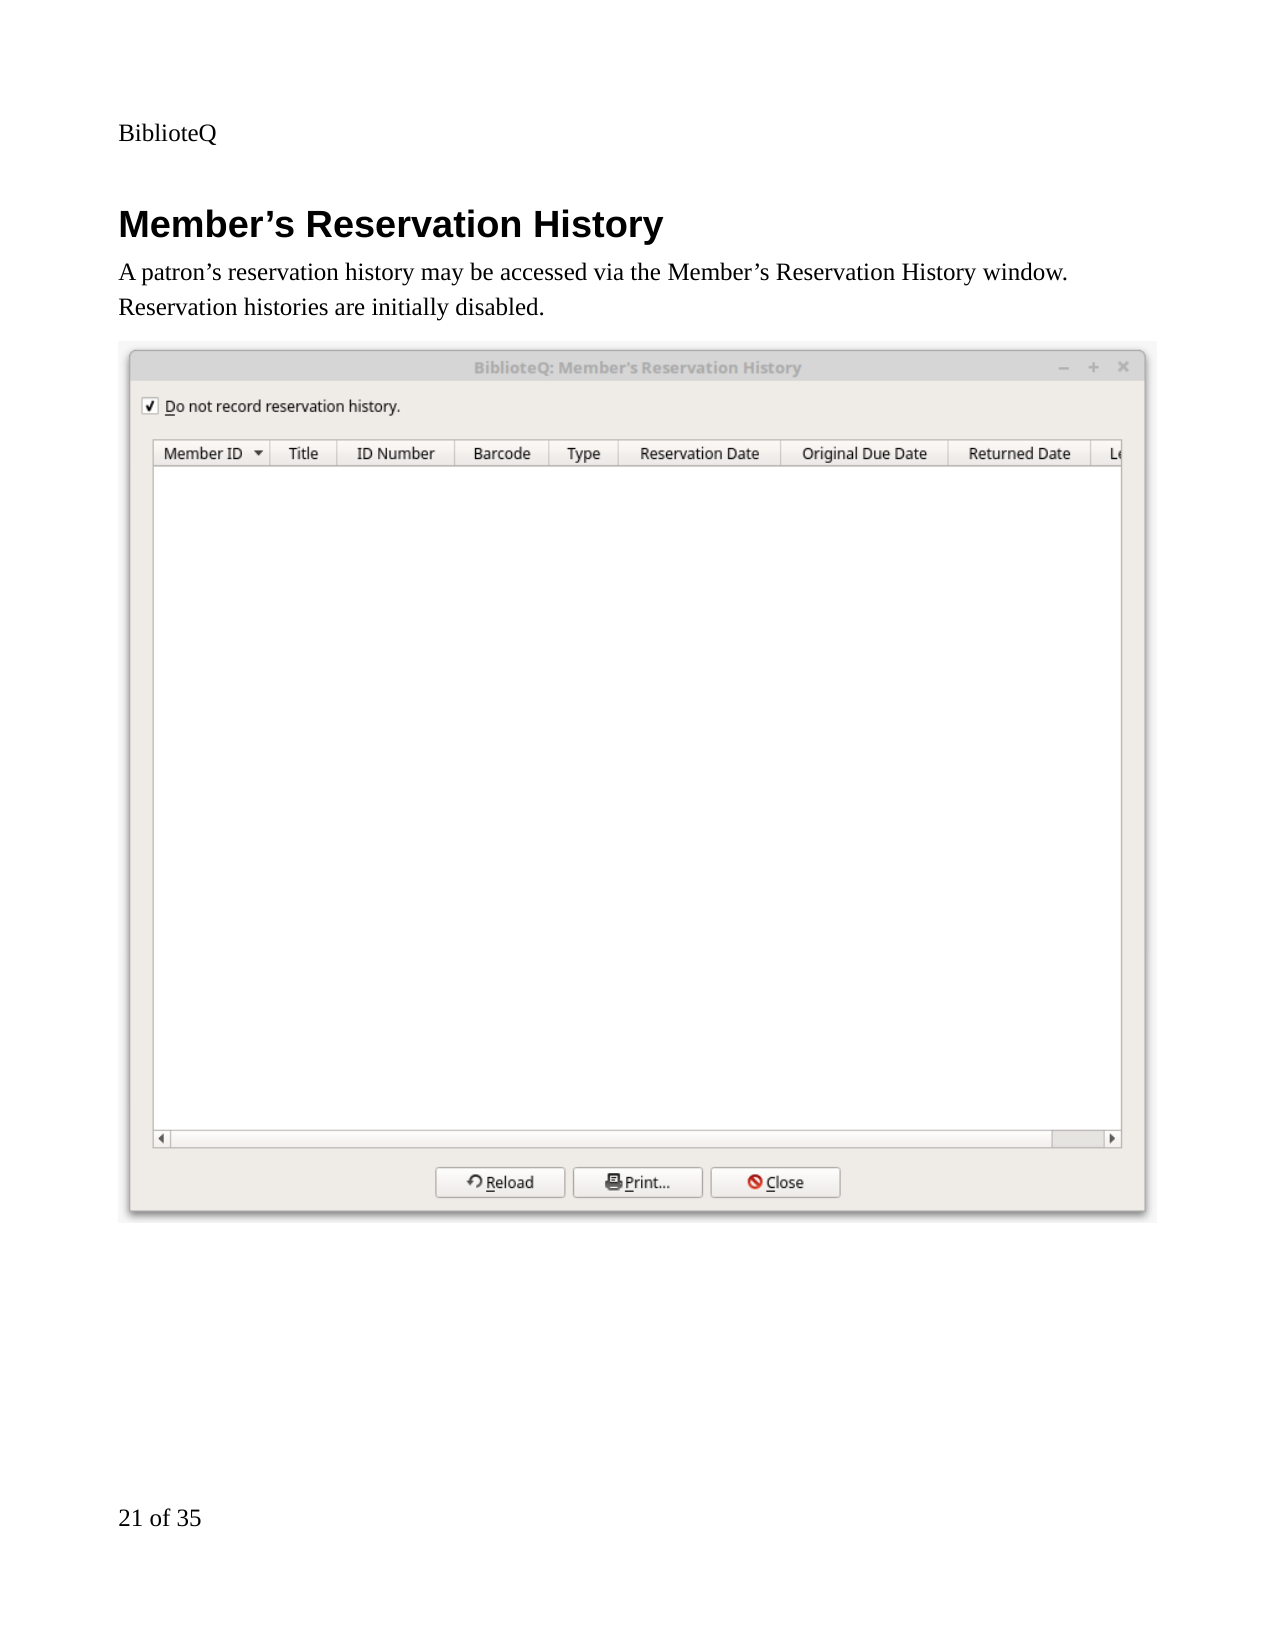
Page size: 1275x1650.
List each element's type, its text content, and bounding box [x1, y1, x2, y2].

picture [118, 341, 1157, 1223]
text A patron’s reservation history may be accessed via the Member’s Reservation History window. Reservation histories are initially disabled. [118, 257, 1157, 321]
subtitle Member’s Reservation History [118, 201, 1157, 245]
